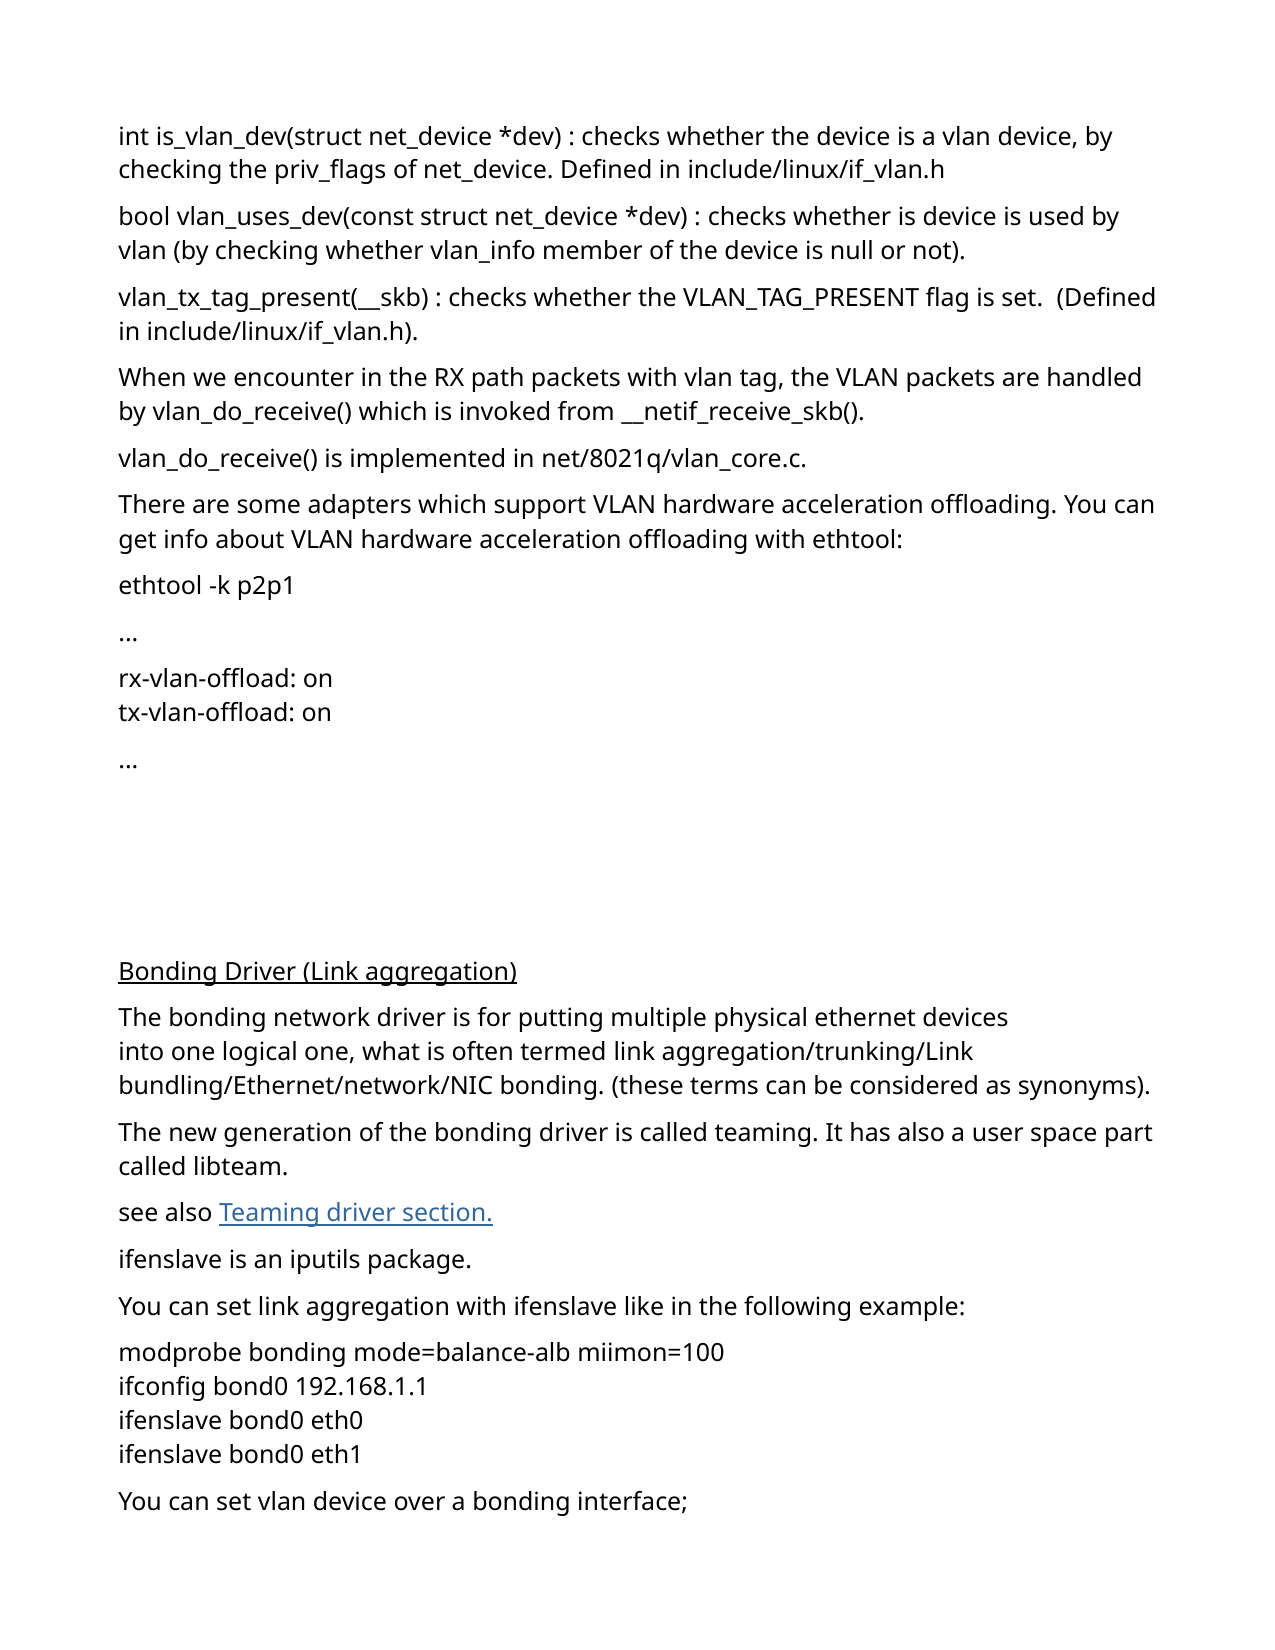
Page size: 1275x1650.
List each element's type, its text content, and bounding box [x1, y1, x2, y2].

text The new generation of the bonding driver is called teaming. It has also a user space part called libteam. [118, 1114, 1157, 1182]
text int is_vlan_dev(struct net_device *dev) : checks whether the device is a vlan device, by checking the priv_flags of net_device. Defined in include/linux/if_vlan.h [118, 118, 1157, 186]
text vlan_tx_tag_present(__skb) : checks whether the VLAN_TAG_PRESENT flag is set. (Defined in include/linux/if_vlan.h). [118, 279, 1157, 347]
text The bonding network driver is for putting multiple physical ethernet devices into one logical one, what is often termed link aggregation/trunking/Link bundling/Ethernet/network/NIC bonding. (these terms can be considered as synonyms). [118, 1000, 1157, 1102]
text ... [118, 742, 1157, 776]
text You can set vlan device over a bonding interface; [118, 1483, 1157, 1517]
text You can set link aggregation with ifenslave like in the following example: [118, 1288, 1157, 1322]
text ... [118, 614, 1157, 648]
text ethtool -k p2p1 [118, 568, 1157, 602]
text vlan_do_receive() is implemented in net/8021q/vlan_core.c. [118, 441, 1157, 475]
text Bonding Driver (Link aggregation) [118, 953, 1157, 987]
text There are some adapters which support VLAN hardware acceleration offloading. You can get info about VLAN hardware acceleration offloading with ethtool: [118, 487, 1157, 555]
text bool vlan_uses_dev(const struct net_device *dev) : checks whether is device is used by vlan (by checking whether vlan_info member of the device is null or not). [118, 199, 1157, 267]
text rx-vlan-offload: on tx-vlan-offload: on [118, 661, 1157, 729]
text When we encounter in the RX path packets with vlan tag, the VLAN packets are handled by vlan_do_receive() which is invoked from __netif_receive_skb(). [118, 360, 1157, 428]
text ifenslave is an iputils package. [118, 1242, 1157, 1276]
text see also Teaming driver section. [118, 1195, 1157, 1229]
text modprobe bonding mode=balance-alb miimon=100 ifconfig bond0 192.168.1.1 ifenslave bond0 eth0 ifenslave bond0 eth1 [118, 1335, 1157, 1471]
